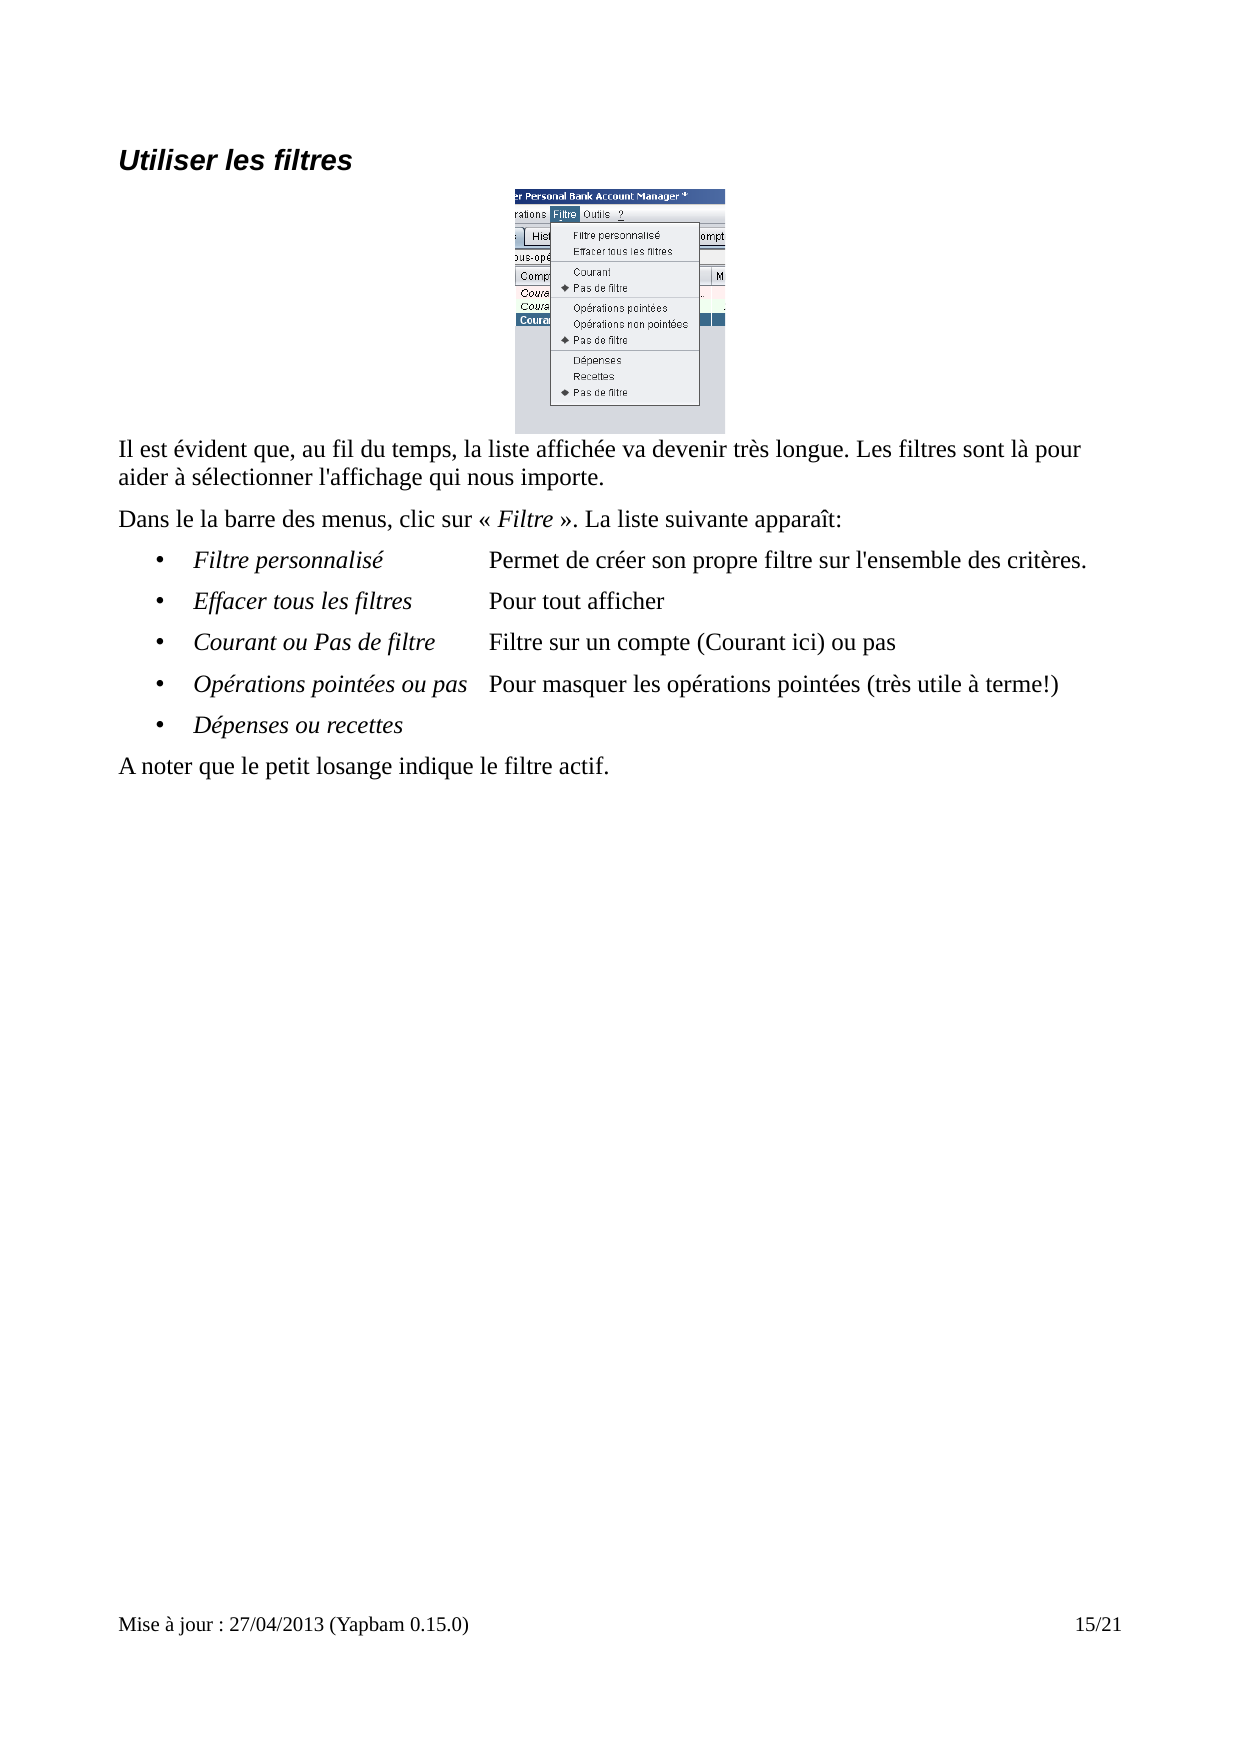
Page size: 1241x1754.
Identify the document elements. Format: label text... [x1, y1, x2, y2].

text A noter que le petit losange indique le filtre actif. [118, 751, 1122, 780]
list Opérations pointées ou pas Pour masquer les opérations pointées (très utile à terme!) [156, 669, 1122, 697]
text Dans le la barre des menus, clic sur « Filtre ». La liste suivante apparaît: [118, 504, 1122, 532]
list Effacer tous les filtres Pour tout afficher [156, 586, 1122, 615]
list Courant ou Pas de filtre Filtre sur un compte (Courant ici) ou pas [156, 627, 1122, 656]
picture [515, 189, 725, 434]
list Dépenses ou recettes [156, 710, 1122, 739]
list Filtre personnalisé Permet de créer son propre filtre sur l'ensemble des critères. [156, 545, 1122, 574]
subtitle Utiliser les filtres [118, 143, 1122, 177]
text Il est évident que, au fil du temps, la liste affichée va devenir très longue. Les filtres sont là pour aider à sélectionner l'affichage qui nous importe. [118, 434, 1122, 491]
